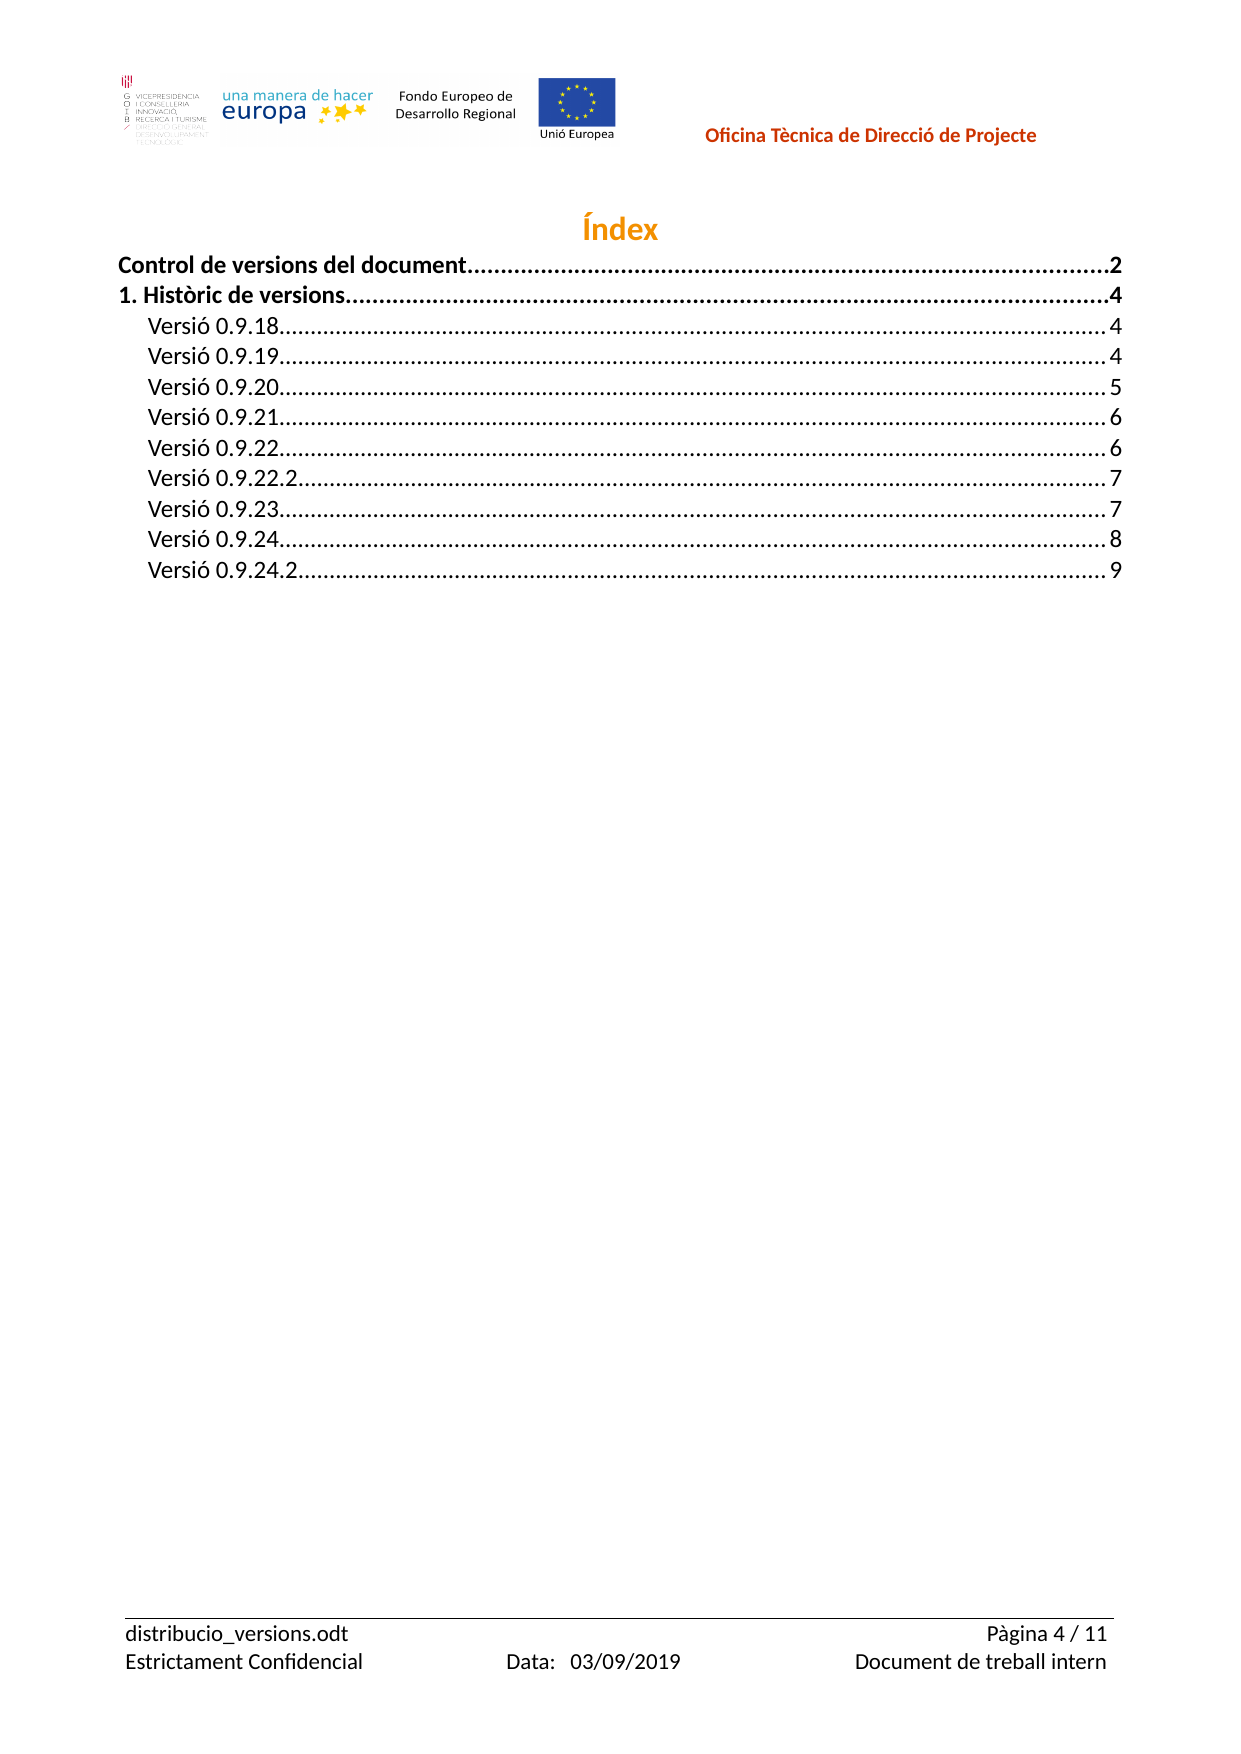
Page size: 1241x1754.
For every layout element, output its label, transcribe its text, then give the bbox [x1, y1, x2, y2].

text Versió 0.9.22 6 [148, 432, 1122, 463]
text Versió 0.9.19 4 [148, 341, 1122, 371]
text Versió 0.9.24.2 9 [148, 554, 1122, 585]
picture [118, 73, 213, 147]
text Versió 0.9.24 8 [148, 524, 1122, 554]
text Versió 0.9.23 7 [148, 493, 1122, 524]
text 1. Històric de versions 4 [118, 279, 1122, 310]
text Versió 0.9.21 6 [148, 402, 1122, 432]
text Versió 0.9.22.2 7 [148, 463, 1122, 493]
text Índex [118, 208, 1122, 249]
text Control de versions del document 2 [118, 249, 1122, 279]
text Versió 0.9.20 5 [148, 371, 1122, 402]
text Versió 0.9.18 4 [148, 310, 1122, 341]
picture [219, 73, 621, 147]
